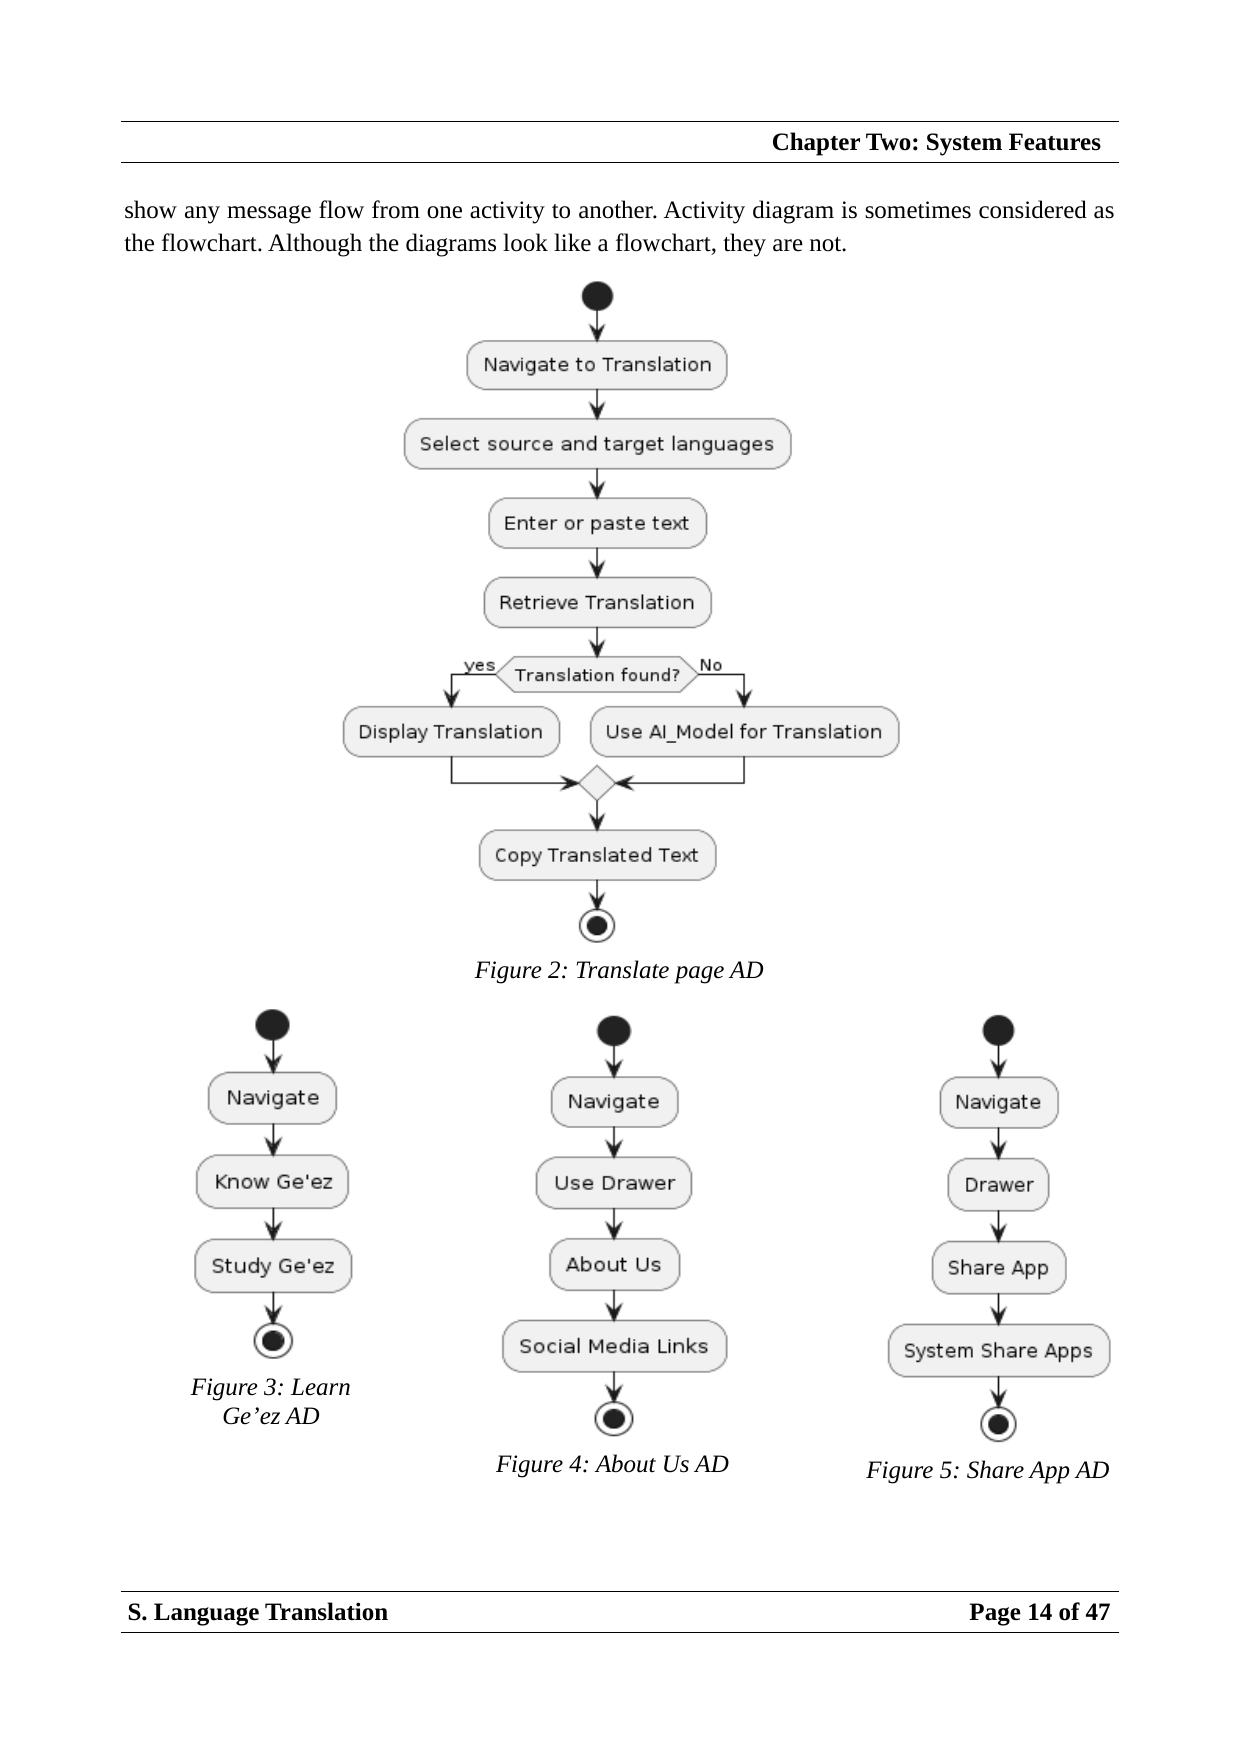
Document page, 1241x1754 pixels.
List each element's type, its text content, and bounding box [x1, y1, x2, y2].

picture [176, 994, 368, 1373]
text Figure 4: About Us AD [484, 1450, 742, 1481]
text Figure 3: Learn Ge’ez AD [183, 1373, 360, 1433]
picture [484, 1001, 743, 1450]
text Figure 5: Share App AD [862, 1456, 1116, 1487]
text Figure 2: Translate page AD [326, 956, 914, 987]
text show any message flow from one activity to another. Activity diagram is sometimes considered as the flowchart. Although the diagrams look like a flowchart, they are not. [121, 192, 1119, 257]
picture [871, 1000, 1125, 1456]
picture [326, 267, 914, 956]
